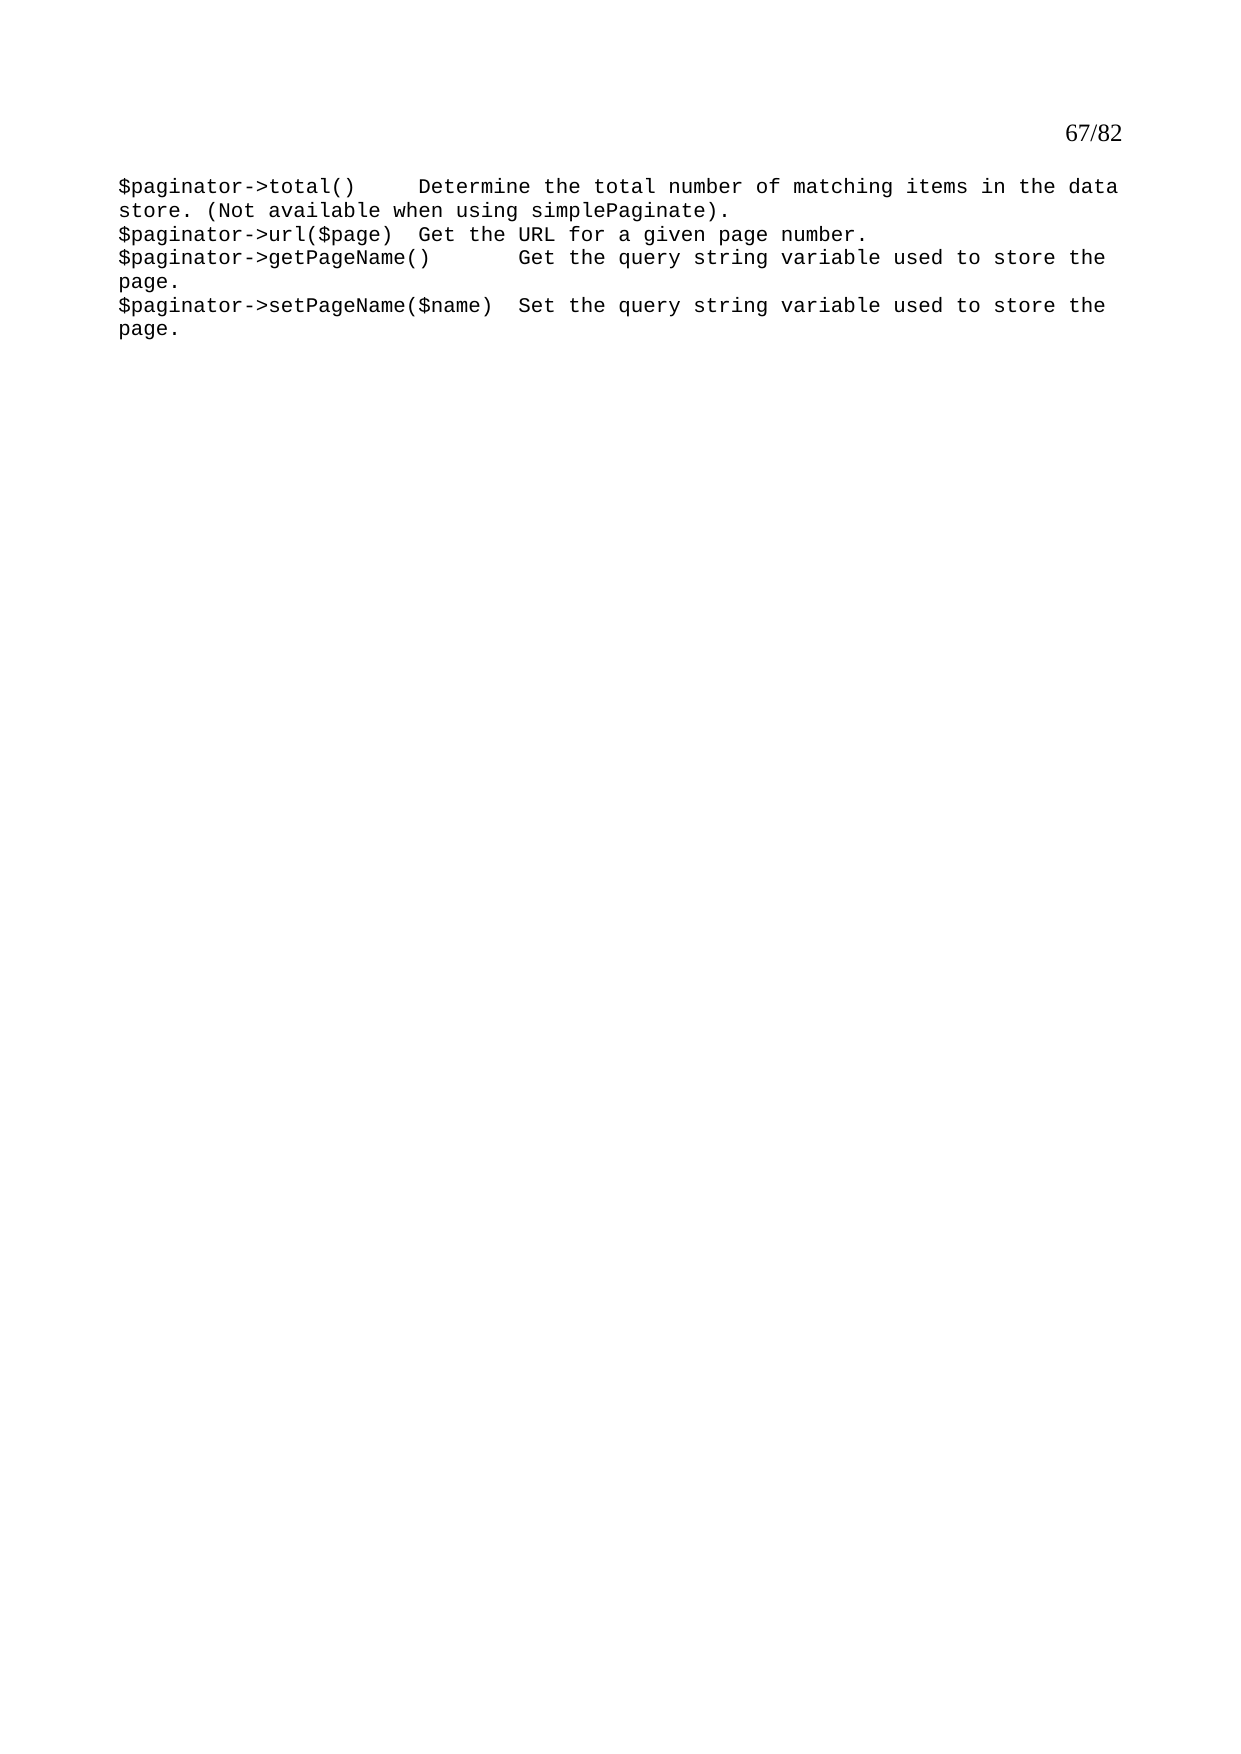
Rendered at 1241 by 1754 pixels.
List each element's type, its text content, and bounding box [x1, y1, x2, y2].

text $paginator->setPageName($name) Set the query string variable used to store the page. [118, 294, 1122, 342]
text $paginator->total() Determine the total number of matching items in the data store. (Not available when using simplePaginate). [118, 176, 1122, 224]
text $paginator->getPageName() Get the query string variable used to store the page. [118, 247, 1122, 294]
text $paginator->url($page) Get the URL for a given page number. [118, 224, 1122, 247]
